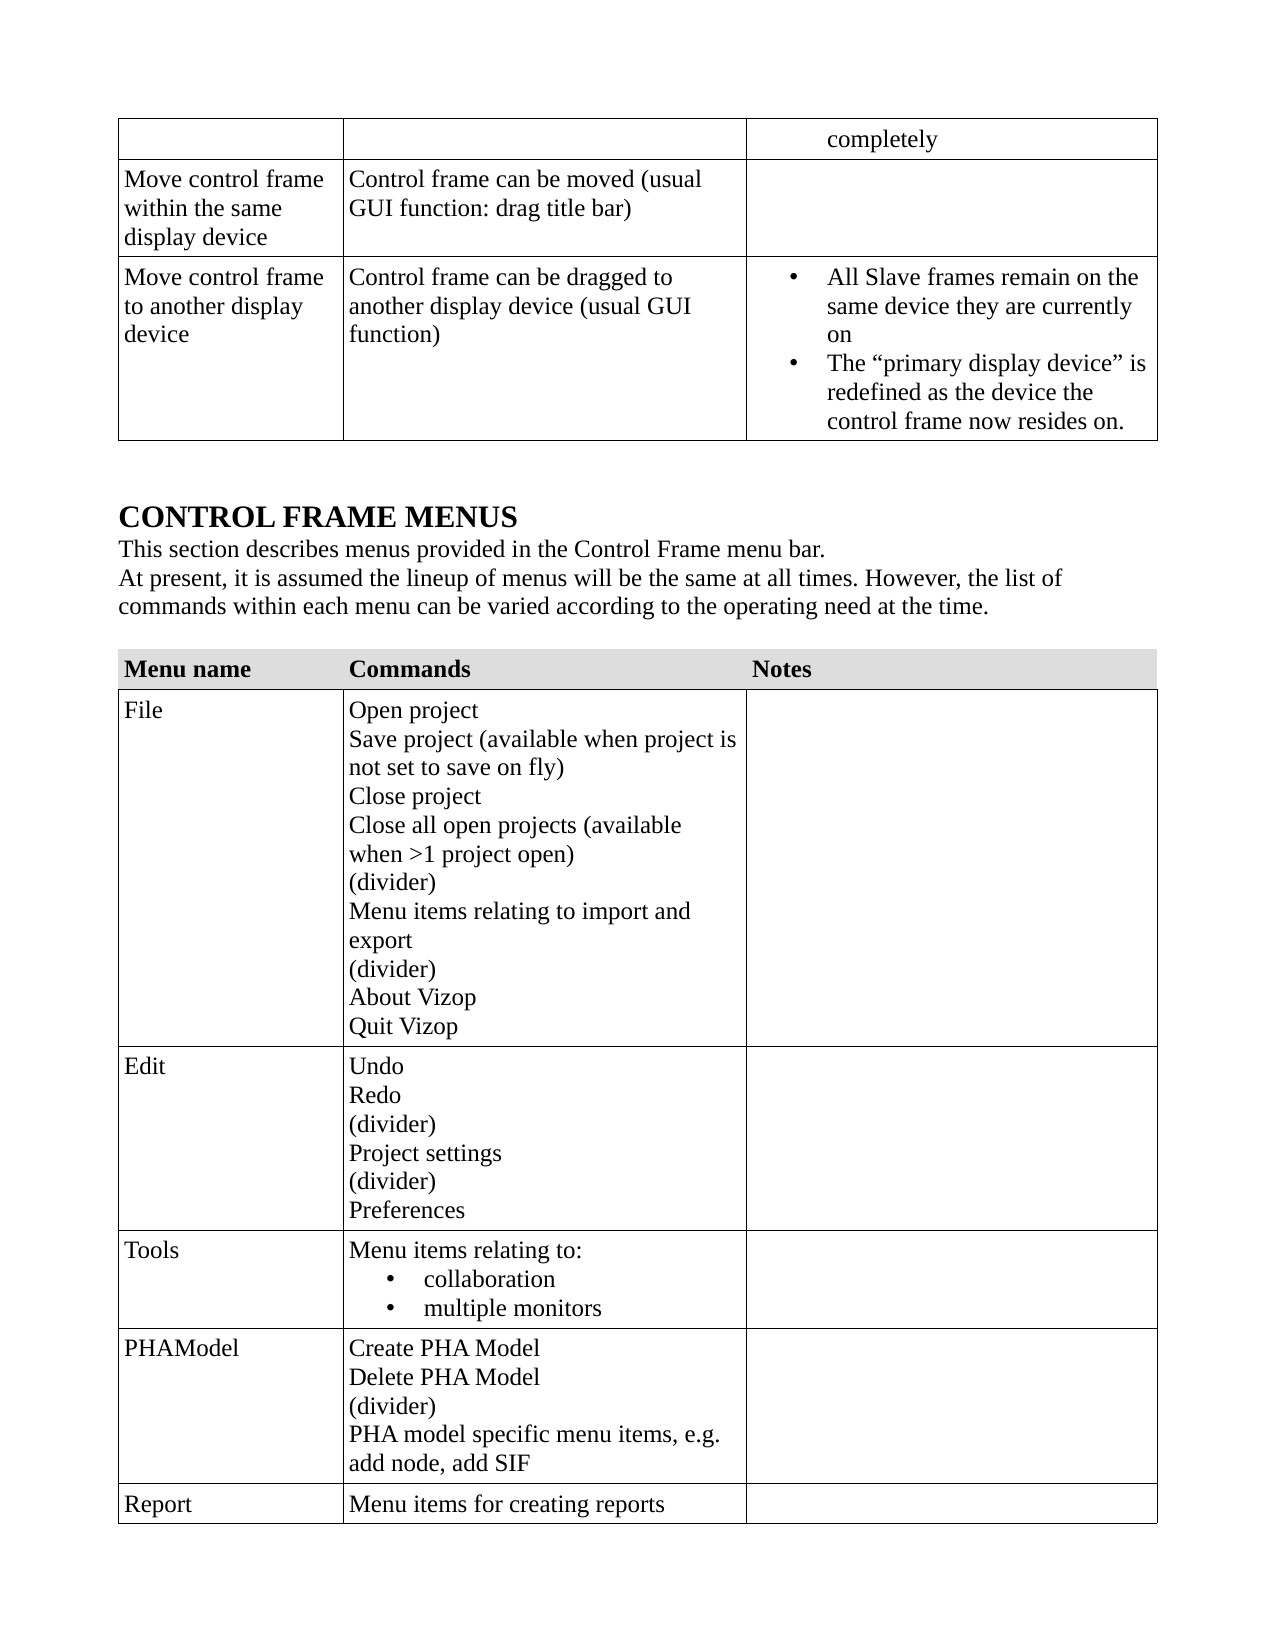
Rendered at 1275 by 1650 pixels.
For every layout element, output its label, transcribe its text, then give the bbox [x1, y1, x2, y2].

table_cell Menu items for creating reports [344, 1484, 746, 1523]
table_cell Open project Save project (available when project is not set to save on fly) Close project Close all open projects (available when >1 project open) (divider) Menu items relating to import and export (divider) About Vizop Quit Vizop [344, 690, 746, 1046]
table_cell Undo Redo (divider) Project settings (divider) Preferences [344, 1047, 746, 1230]
table_cell [747, 1231, 1157, 1327]
table_header Notes [746, 649, 1157, 689]
table_cell Move control frame to another display device [119, 257, 343, 440]
table_cell completely [747, 119, 1157, 158]
table_cell [747, 1329, 1157, 1483]
table_header Commands [343, 649, 746, 689]
table_cell Tools [119, 1231, 343, 1327]
table_cell [747, 1484, 1157, 1523]
table_cell [344, 119, 746, 158]
table_header Menu name [118, 649, 343, 689]
text This section describes menus provided in the Control Frame menu bar. [118, 534, 1157, 563]
table_cell [119, 119, 343, 158]
table_cell Edit [119, 1047, 343, 1230]
table_cell Menu items relating to: collaboration multiple monitors [344, 1231, 746, 1327]
table_cell Report [119, 1484, 343, 1523]
table_cell Move control frame within the same display device [119, 160, 343, 256]
table_cell All Slave frames remain on the same device they are currently on The “primary display device” is redefined as the device the control frame now resides on. [747, 257, 1157, 440]
table_cell [747, 160, 1157, 256]
table_cell [747, 690, 1157, 1046]
table_cell Control frame can be moved (usual GUI function: drag title bar) [344, 160, 746, 256]
table_cell Create PHA Model Delete PHA Model (divider) PHA model specific menu items, e.g. add node, add SIF [344, 1329, 746, 1483]
text CONTROL FRAME MENUS [118, 498, 1157, 534]
table_cell Control frame can be dragged to another display device (usual GUI function) [344, 257, 746, 440]
table_cell PHAModel [119, 1329, 343, 1483]
table_cell [747, 1047, 1157, 1230]
text At present, it is assumed the lineup of menus will be the same at all times. However, the list of commands within each menu can be varied according to the operating need at the time. [118, 563, 1157, 620]
table_cell File [119, 690, 343, 1046]
